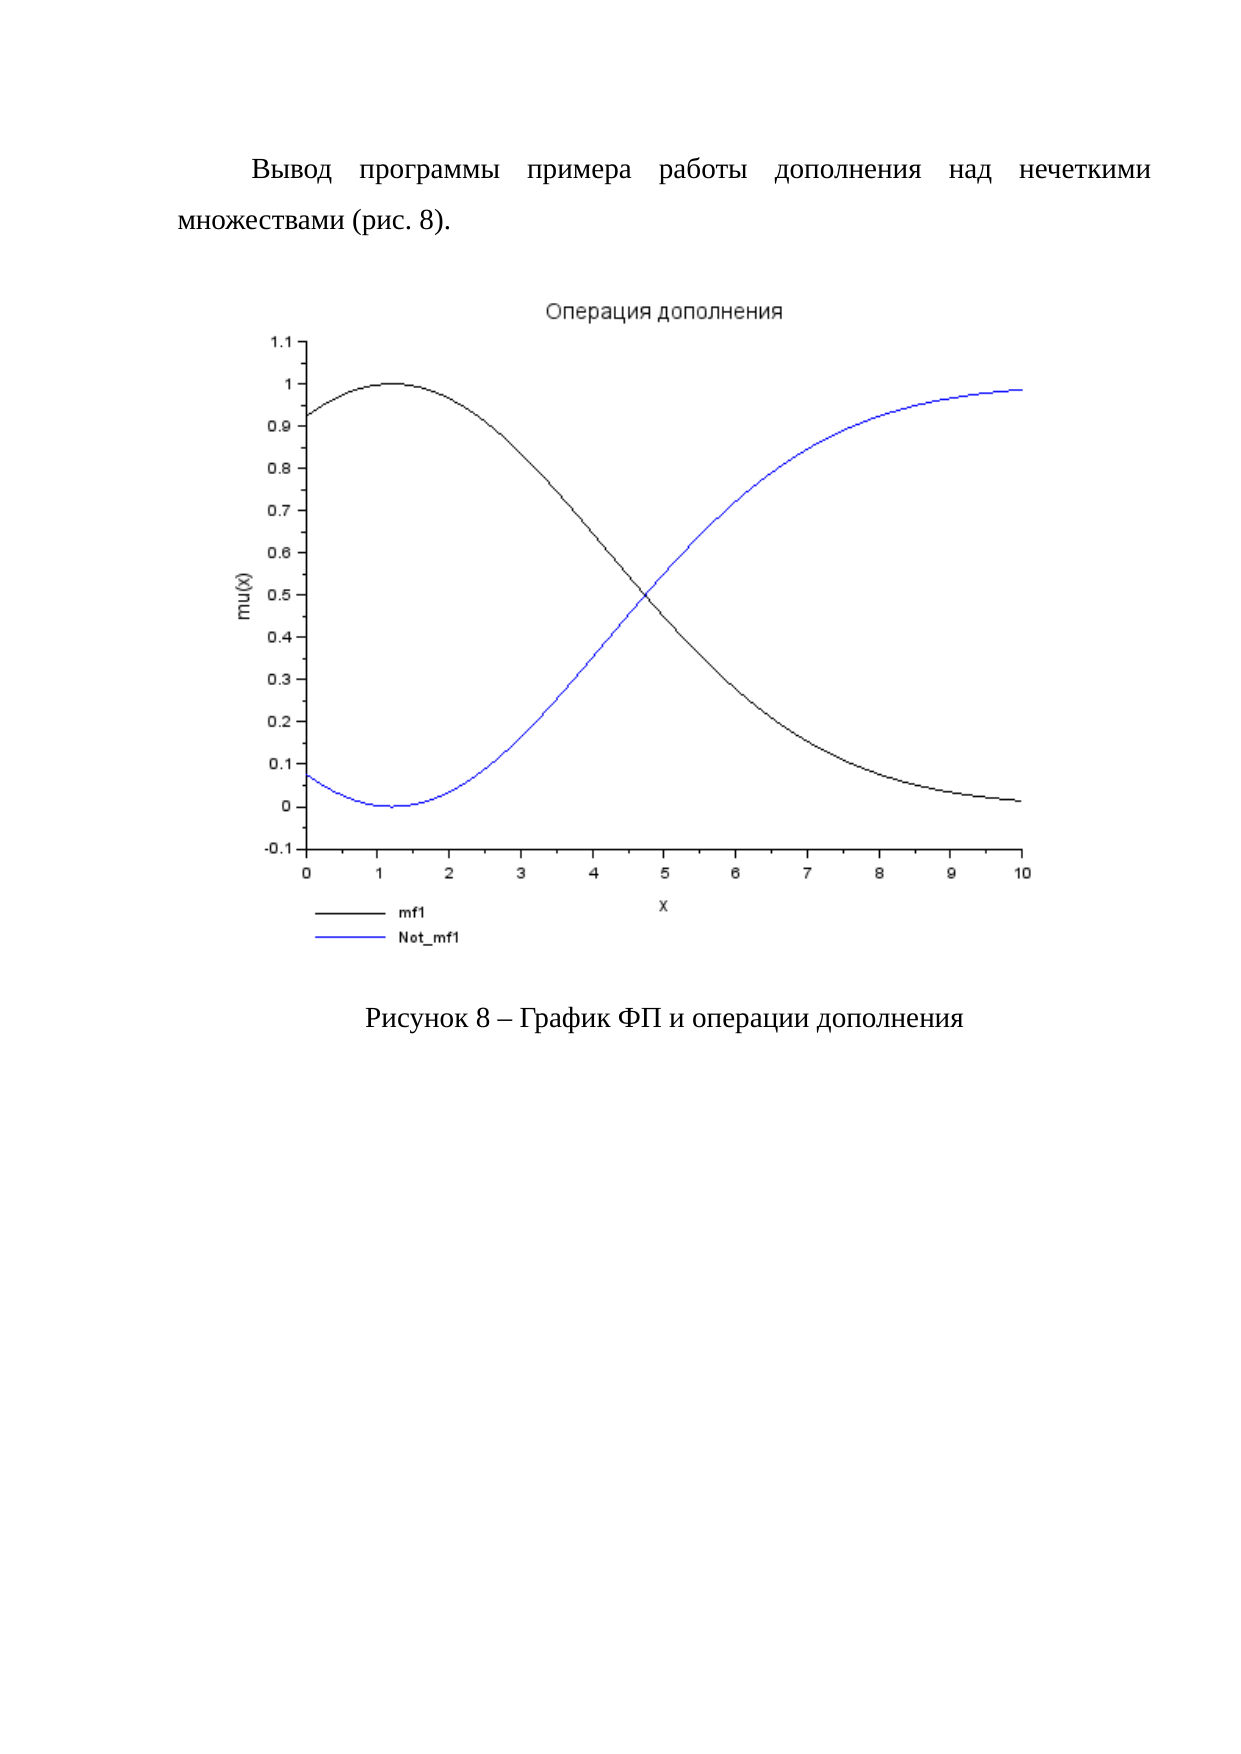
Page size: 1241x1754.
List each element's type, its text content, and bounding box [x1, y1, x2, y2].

text Вывод программы примера работы дополнения над нечеткими множествами (рис. 8). [177, 152, 1152, 236]
text Рисунок 8 – График ФП и операции дополнения [177, 1000, 1152, 1033]
